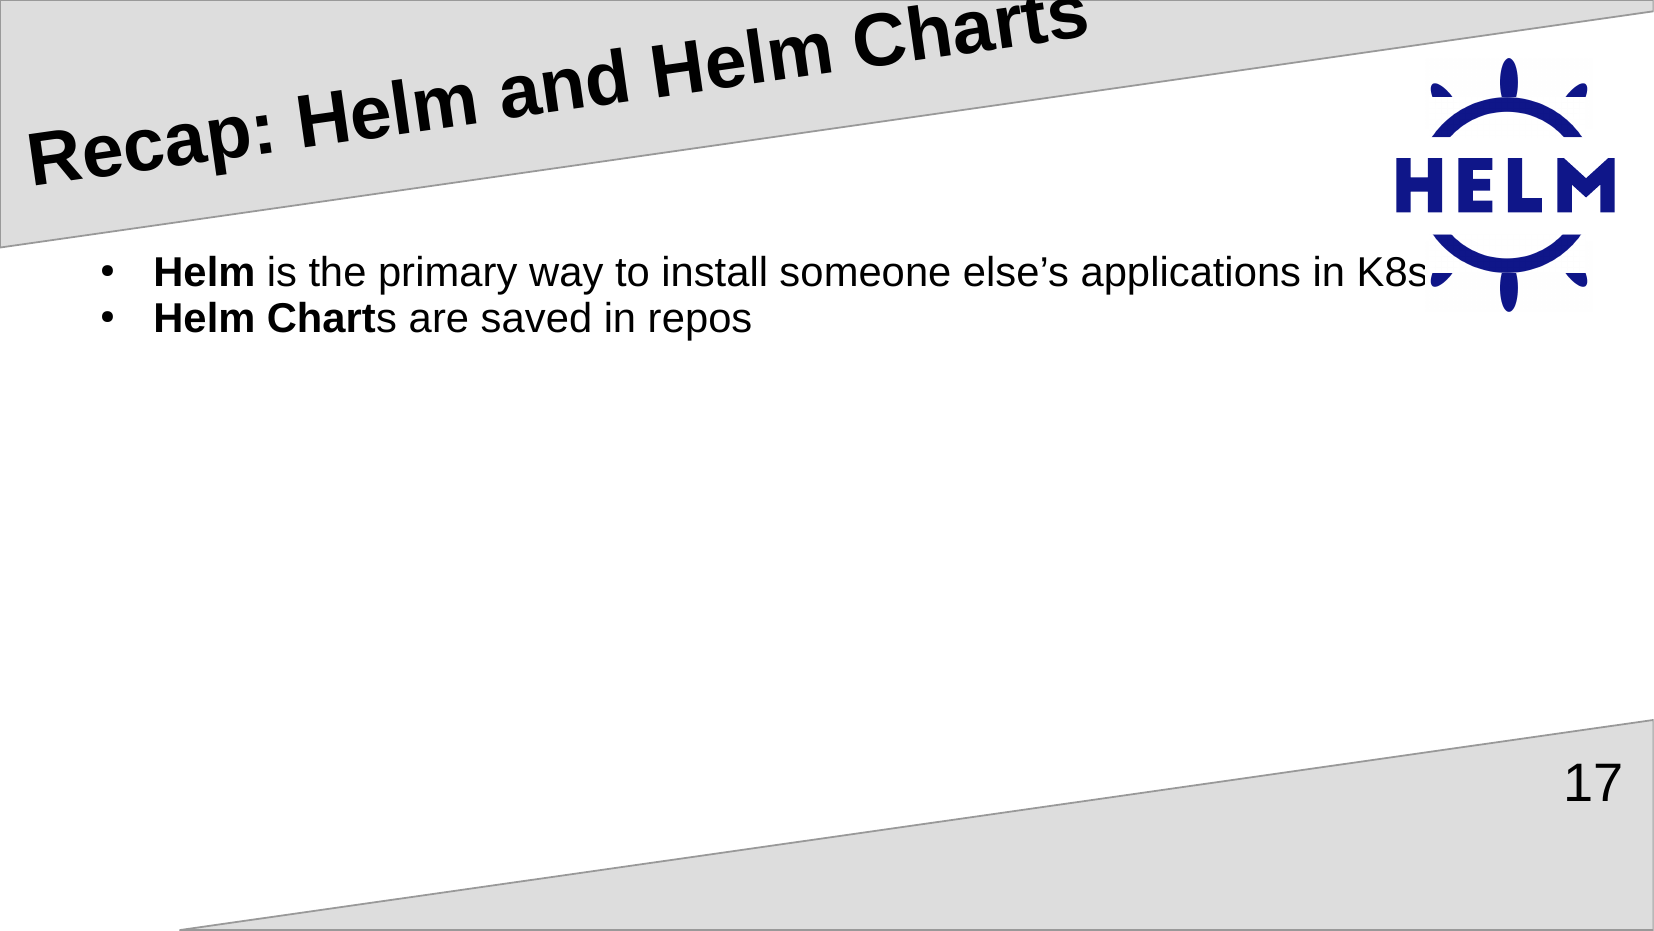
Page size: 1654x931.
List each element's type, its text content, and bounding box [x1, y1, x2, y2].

list Helm is the primary way to install someone else’s applications in K8s Helm Charts are saved in repos [82, 248, 1538, 789]
picture [1395, 58, 1616, 313]
title Recap: Helm and Helm Charts [16, 0, 1501, 239]
